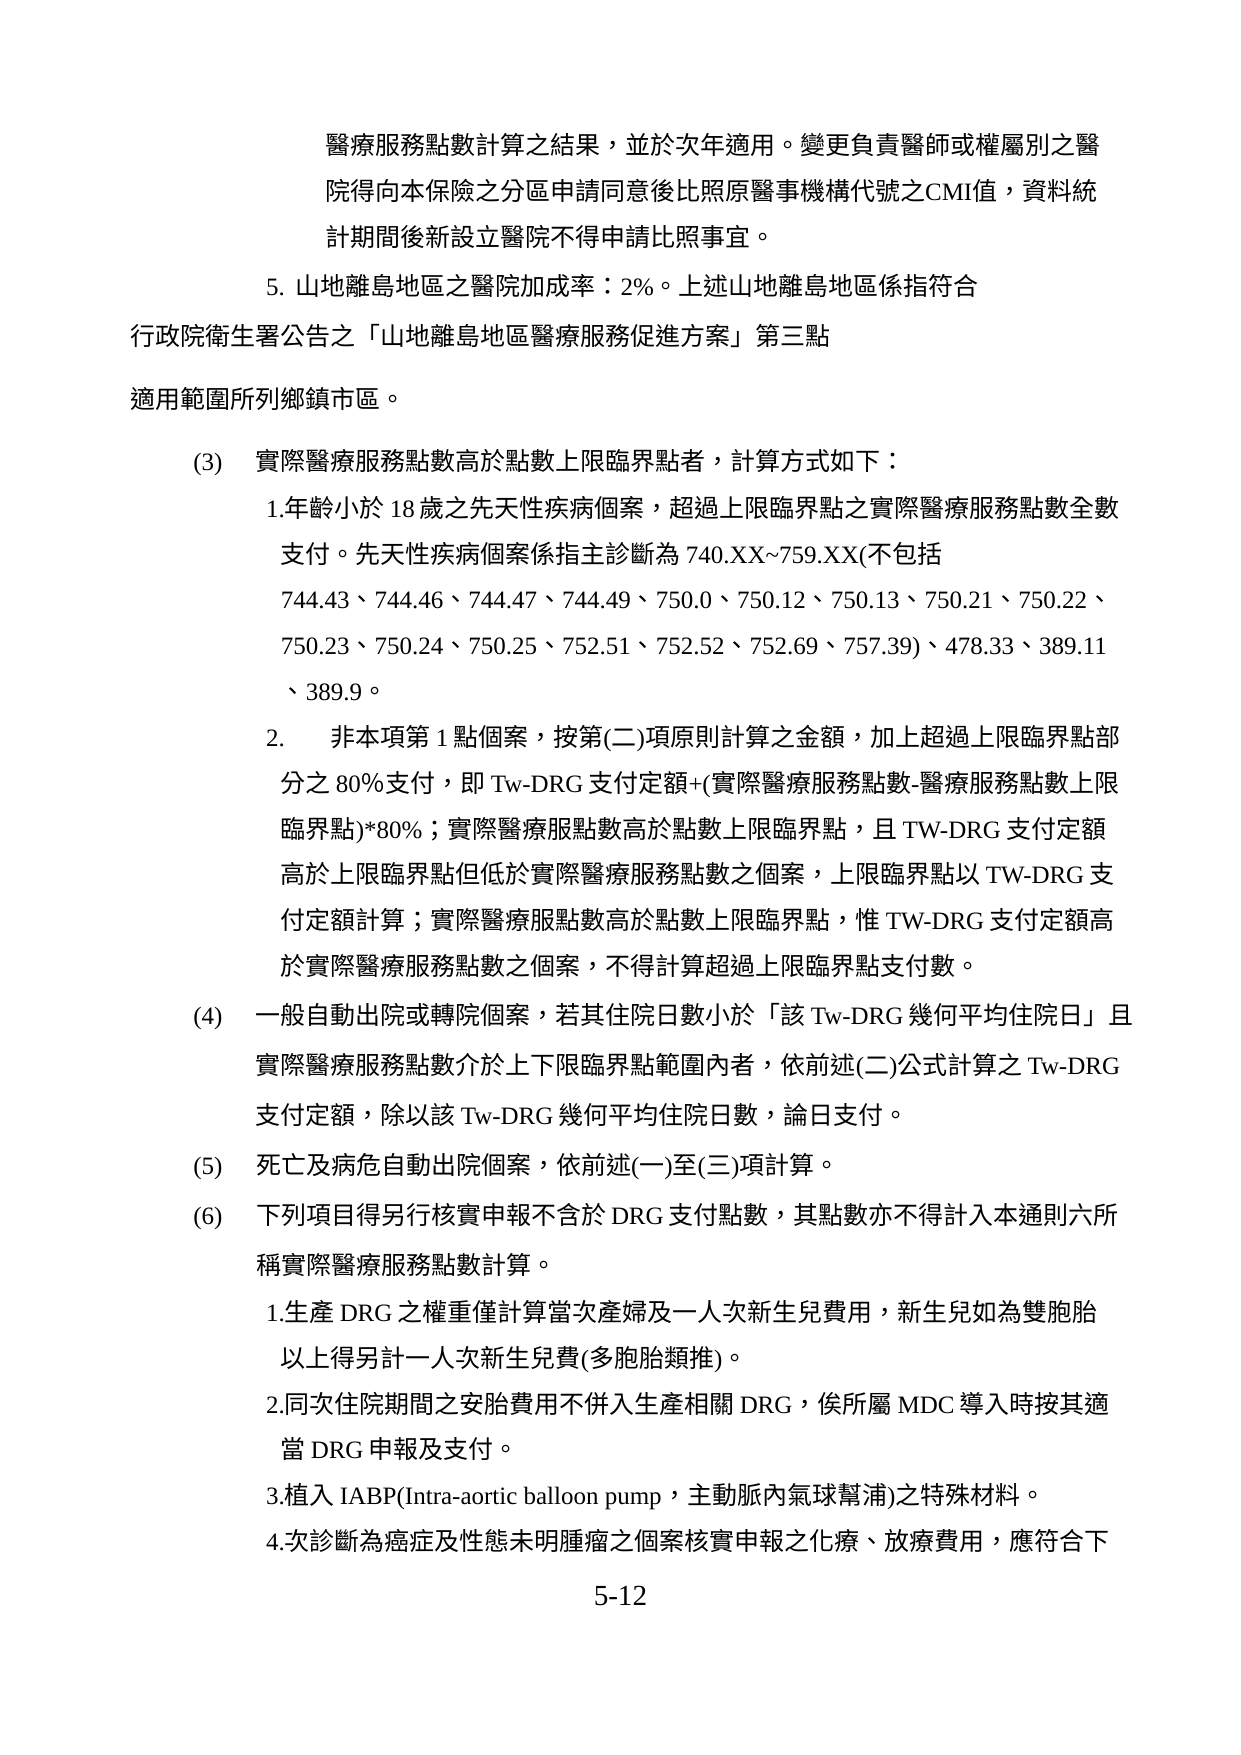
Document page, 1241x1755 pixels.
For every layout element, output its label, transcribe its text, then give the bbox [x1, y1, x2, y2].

text 行政院衛生署公告之「山地離島地區醫療服務促進方案」第三點 [118, 306, 1110, 356]
text 1.年齡小於18歲之先天性疾病個案，超過上限臨界點之實際醫療服務點數全數支付。先天性疾病個案係指主診斷為740.XX~759.XX(不包括744.43、744.46、744.47、744.49、750.0、750.12、750.13、750.21、750.22、750.23、750.24、750.25、752.51、752.52、752.69、757.39)、478.33、389.11、389.9。 [266, 481, 1122, 710]
list 山地離島地區之醫院加成率：2%。上述山地離島地區係指符合 [218, 256, 1110, 306]
text 醫療服務點數計算之結果，並於次年適用。變更負責醫師或權屬別之醫院得向本保險之分區申請同意後比照原醫事機構代號之CMI值，資料統計期間後新設立醫院不得申請比照事宜。 [295, 118, 1110, 256]
text 2. 非本項第1點個案，按第(二)項原則計算之金額，加上超過上限臨界點部分之80％支付，即Tw-DRG支付定額+(實際醫療服務點數-醫療服務點數上限臨界點)*80%；實際醫療服點數高於點數上限臨界點，且TW-DRG支付定額高於上限臨界點但低於實際醫療服務點數之個案，上限臨界點以TW-DRG支付定額計算；實際醫療服點數高於點數上限臨界點，惟TW-DRG支付定額高於實際醫療服務點數之個案，不得計算超過上限臨界點支付數。 [266, 710, 1122, 985]
text 2.同次住院期間之安胎費用不併入生產相關DRG，俟所屬MDC導入時按其適當DRG申報及支付。 [266, 1376, 1122, 1468]
list 死亡及病危自動出院個案，依前述(一)至(三)項計算。 [193, 1135, 1135, 1185]
text 3.植入IABP(Intra-aortic balloon pump，主動脈內氣球幫浦)之特殊材料。 [266, 1468, 1122, 1514]
text 1.生產DRG之權重僅計算當次產婦及一人次新生兒費用，新生兒如為雙胞胎以上得另計一人次新生兒費(多胞胎類推)。 [266, 1285, 1122, 1376]
list 實際醫療服務點數高於點數上限臨界點者，計算方式如下： [193, 431, 1135, 481]
list 一般自動出院或轉院個案，若其住院日數小於「該Tw-DRG幾何平均住院日」且實際醫療服務點數介於上下限臨界點範圍內者，依前述(二)公式計算之Tw-DRG支付定額，除以該Tw-DRG幾何平均住院日數，論日支付。 [193, 985, 1135, 1135]
text 4.次診斷為癌症及性態未明腫瘤之個案核實申報之化療、放療費用，應符合下 [266, 1514, 1122, 1560]
text 適用範圍所列鄉鎮市區。 [118, 368, 1110, 418]
list 下列項目得另行核實申報不含於DRG支付點數，其點數亦不得計入本通則六所稱實際醫療服務點數計算。 [193, 1185, 1135, 1285]
